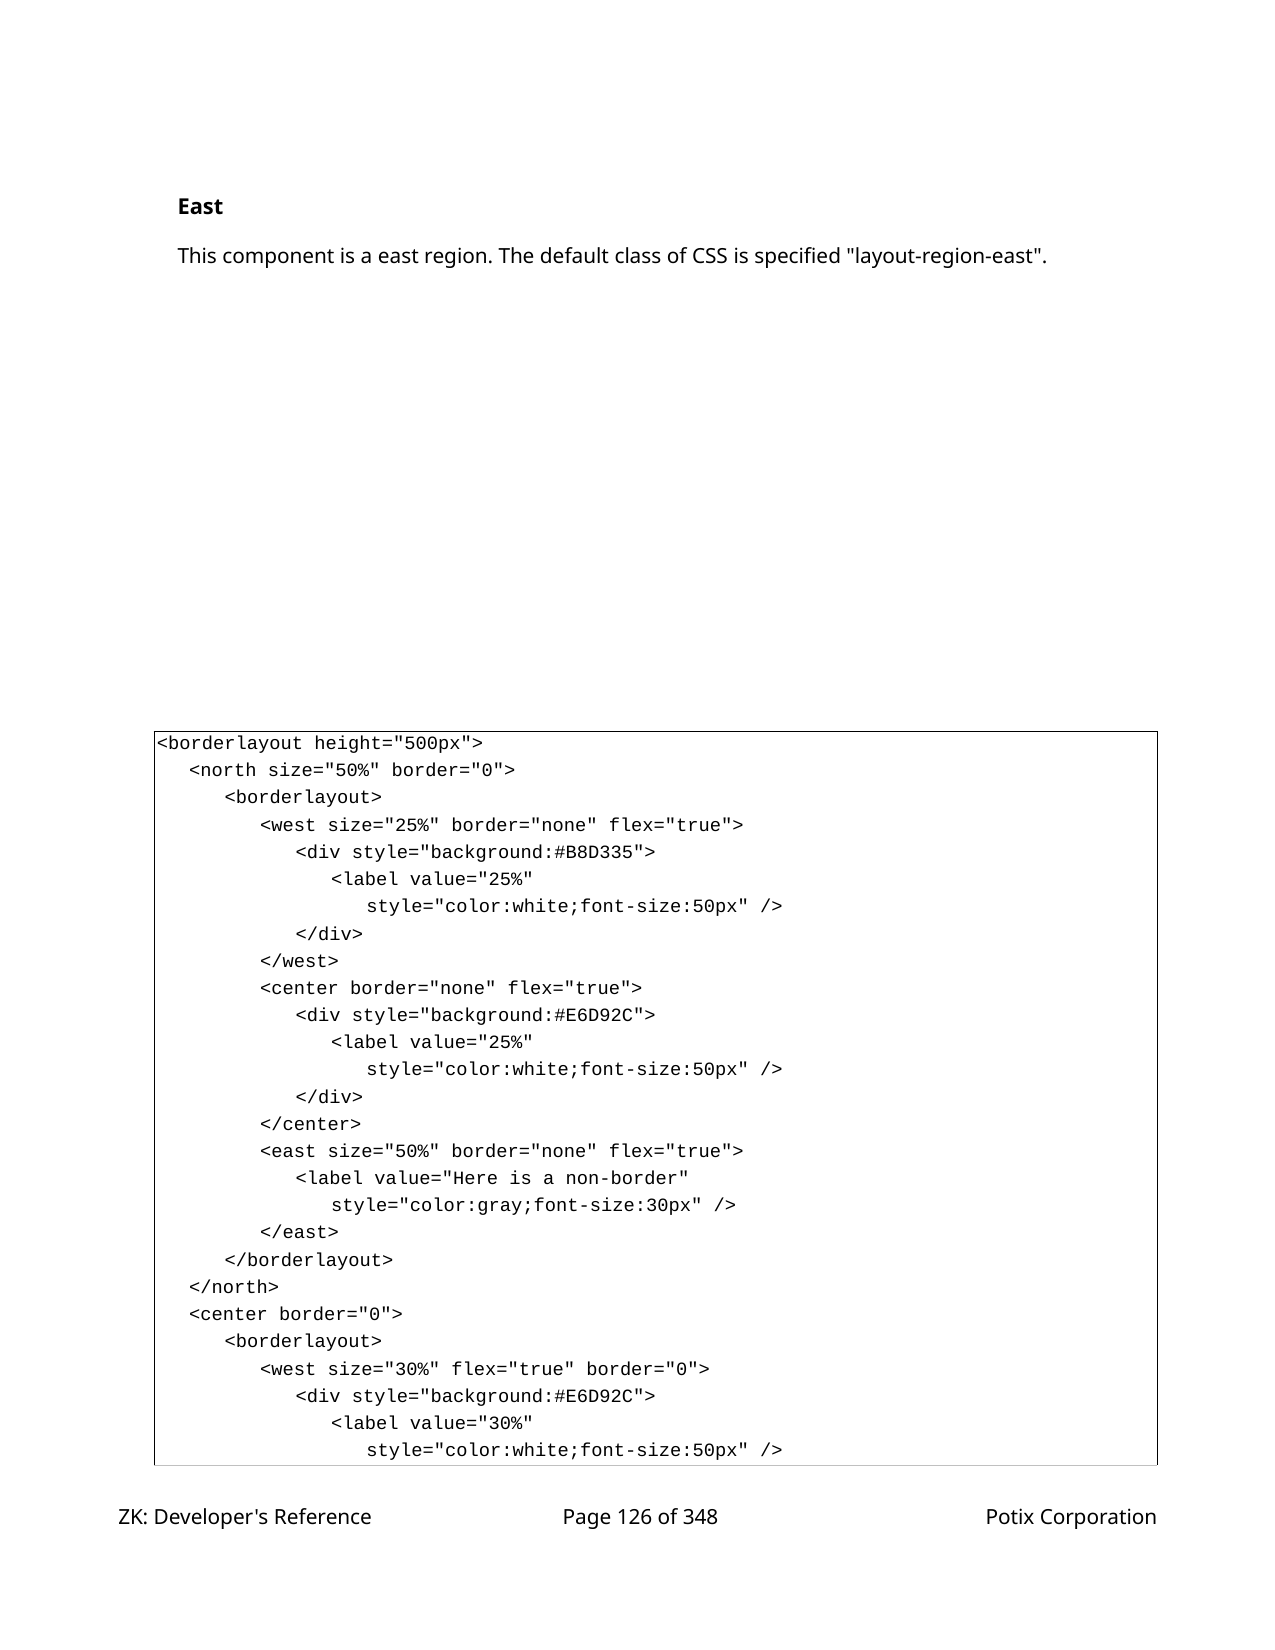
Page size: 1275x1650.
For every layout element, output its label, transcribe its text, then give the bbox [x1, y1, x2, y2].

text </north> [155, 1275, 1157, 1299]
text <label value="25%" [155, 1030, 1157, 1054]
text </div> [155, 921, 1157, 946]
text <label value="25%" [155, 867, 1157, 891]
text <east size="50%" border="none" flex="true"> [155, 1139, 1157, 1163]
text This component is a east region. The default class of CSS is specified "layout-region-east". [177, 241, 1157, 269]
text <div style="background:#B8D335"> [155, 840, 1157, 864]
subtitle East [177, 191, 1157, 221]
text style="color:white;font-size:50px" /> [155, 1057, 1157, 1082]
text style="color:gray;font-size:30px" /> [155, 1193, 1157, 1217]
text <label value="30%" [155, 1411, 1157, 1435]
text <div style="background:#E6D92C"> [155, 1003, 1157, 1027]
text <div style="background:#E6D92C"> [155, 1383, 1157, 1408]
text <borderlayout> [155, 785, 1157, 810]
text style="color:white;font-size:50px" /> [155, 894, 1157, 918]
text <label value="Here is a non-border" [155, 1166, 1157, 1190]
text </borderlayout> [155, 1248, 1157, 1272]
text </east> [155, 1220, 1157, 1245]
text <west size="30%" flex="true" border="0"> [155, 1356, 1157, 1381]
text </div> [155, 1084, 1157, 1109]
text <borderlayout height="500px"> [155, 732, 1157, 755]
text <center border="none" flex="true"> [155, 976, 1157, 1000]
text <center border="0"> [155, 1302, 1157, 1326]
text <north size="50%" border="0"> [155, 758, 1157, 782]
text style="color:white;font-size:50px" /> [155, 1438, 1157, 1465]
text </west> [155, 948, 1157, 973]
text <borderlayout> [155, 1329, 1157, 1353]
text <west size="25%" border="none" flex="true"> [155, 813, 1157, 837]
text </center> [155, 1112, 1157, 1136]
